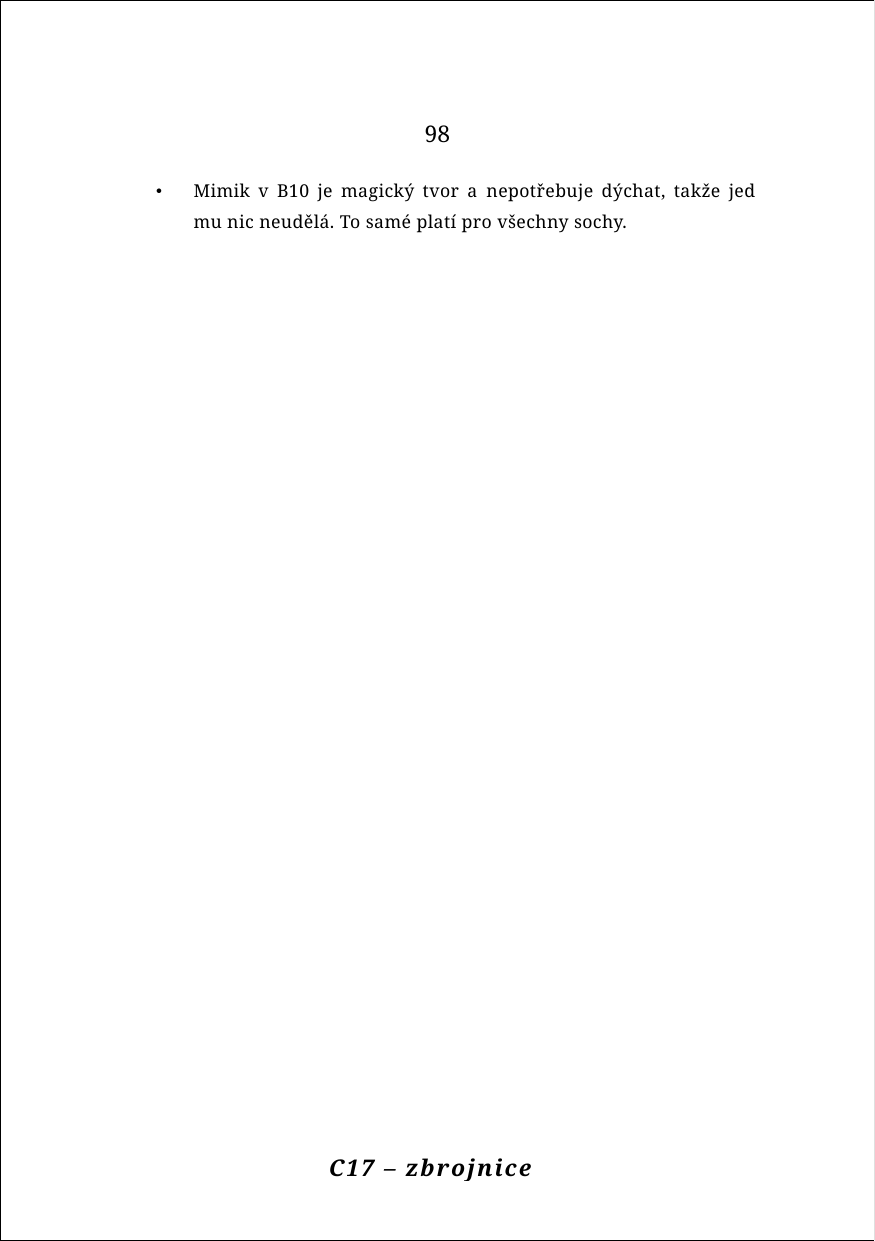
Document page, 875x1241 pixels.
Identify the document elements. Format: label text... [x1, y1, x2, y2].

list Mimik v⁠ B10 je magický tvor a⁠ nepotřebuje dýchat, takže jed mu nic neudělá. To samé platí pro všechny sochy. [156, 179, 756, 233]
